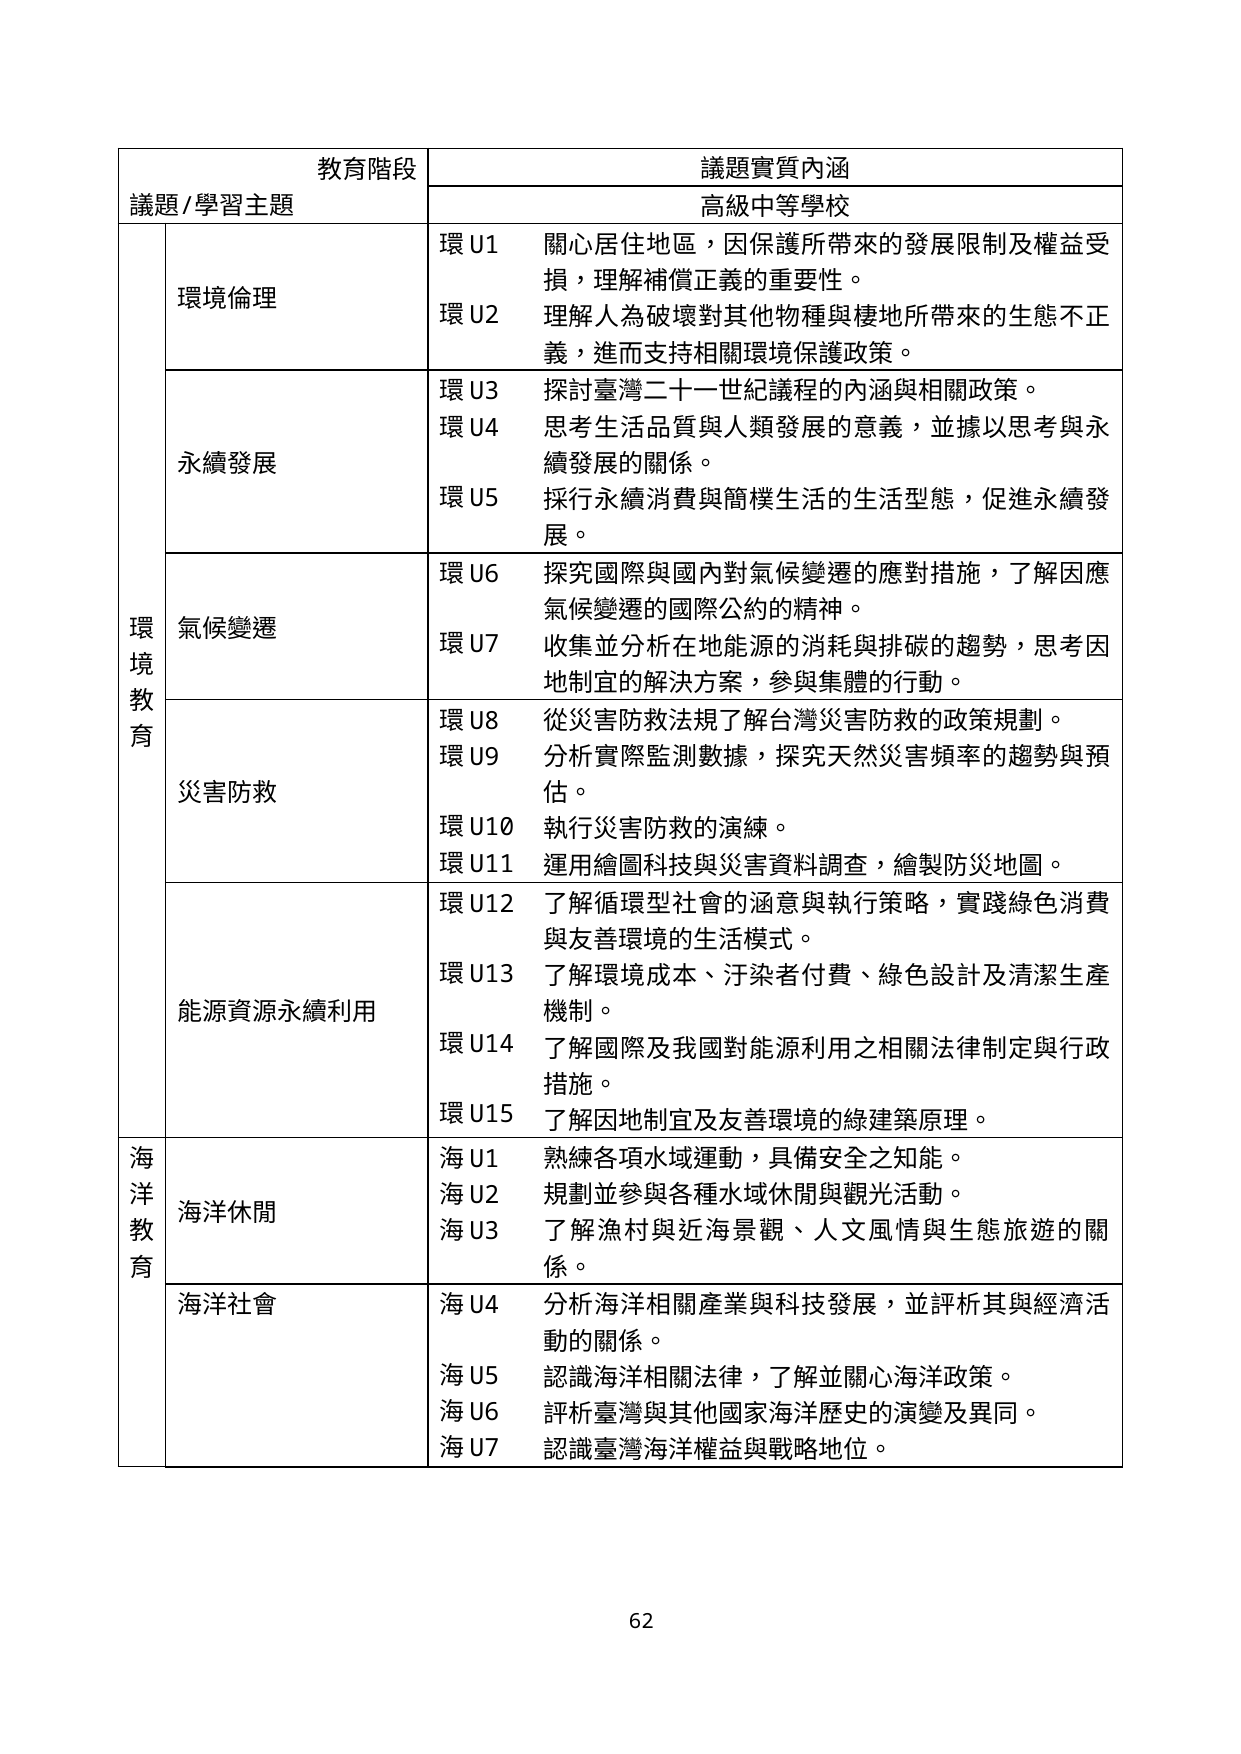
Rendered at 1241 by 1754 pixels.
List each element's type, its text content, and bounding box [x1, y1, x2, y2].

table_cell 環境倫理 [166, 224, 427, 369]
table_cell 環U12 環U13 環U14 環U15 [429, 883, 532, 1137]
table_cell 從災害防救法規了解台灣災害防救的政策規劃。 分析實際監測數據，探究天然災害頻率的趨勢與預估。 執行災害防救的演練。 運用繪圖科技與災害資料調查，繪製防災地圖。 [532, 700, 1122, 881]
table_cell 海洋社會 [166, 1285, 427, 1466]
table_cell 能源資源永續利用 [166, 883, 427, 1137]
table_cell 高級中等學校 [429, 187, 1122, 223]
table_cell 環U1 環U2 [429, 224, 532, 369]
table_cell 探究國際與國內對氣候變遷的應對措施，了解因應氣候變遷的國際公約的精神。 收集並分析在地能源的消耗與排碳的趨勢，思考因地制宜的解決方案，參與集體的行動。 [532, 554, 1122, 699]
table_cell 環U6 環U7 [429, 554, 532, 699]
table_cell 關心居住地區，因保護所帶來的發展限制及權益受損，理解補償正義的重要性。 理解人為破壞對其他物種與棲地所帶來的生態不正義，進而支持相關環境保護政策。 [532, 224, 1122, 369]
table_cell 了解循環型社會的涵意與執行策略，實踐綠色消費與友善環境的生活模式。 了解環境成本、汙染者付費、綠色設計及清潔生產機制。 了解國際及我國對能源利用之相關法律制定與行政措施。 了解因地制宜及友善環境的綠建築原理。 [532, 883, 1122, 1137]
table_cell 海U1 海U2 海U3 [429, 1138, 532, 1283]
table_cell 熟練各項水域運動，具備安全之知能。 規劃並參與各種水域休閒與觀光活動。 了解漁村與近海景觀、人文風情與生態旅遊的關係。 [532, 1138, 1122, 1283]
table_cell 災害防救 [166, 700, 427, 881]
table_cell 環U3 環U4 環U5 [429, 371, 532, 552]
table_cell 分析海洋相關產業與科技發展，並評析其與經濟活動的關係。 認識海洋相關法律，了解並關心海洋政策。 評析臺灣與其他國家海洋歷史的演變及異同。 認識臺灣海洋權益與戰略地位。 [532, 1285, 1122, 1466]
table_cell 探討臺灣二十一世紀議程的內涵與相關政策。 思考生活品質與人類發展的意義，並據以思考與永續發展的關係。 採行永續消費與簡樸生活的生活型態，促進永續發展。 [532, 371, 1122, 552]
table_cell 海洋教育 [119, 1138, 165, 1466]
table_cell 海洋休閒 [166, 1138, 427, 1283]
table_header 議題實質內涵 [429, 149, 1122, 185]
table_header 教育階段 議題/學習主題 [119, 149, 427, 223]
table_cell 海U4 海U5 海U6 海U7 [429, 1285, 532, 1466]
table_cell 環境教育 [119, 224, 165, 1137]
table_cell 氣候變遷 [166, 554, 427, 699]
table_cell 環U8 環U9 環U10 環U11 [429, 700, 532, 881]
table_cell 永續發展 [166, 371, 427, 552]
